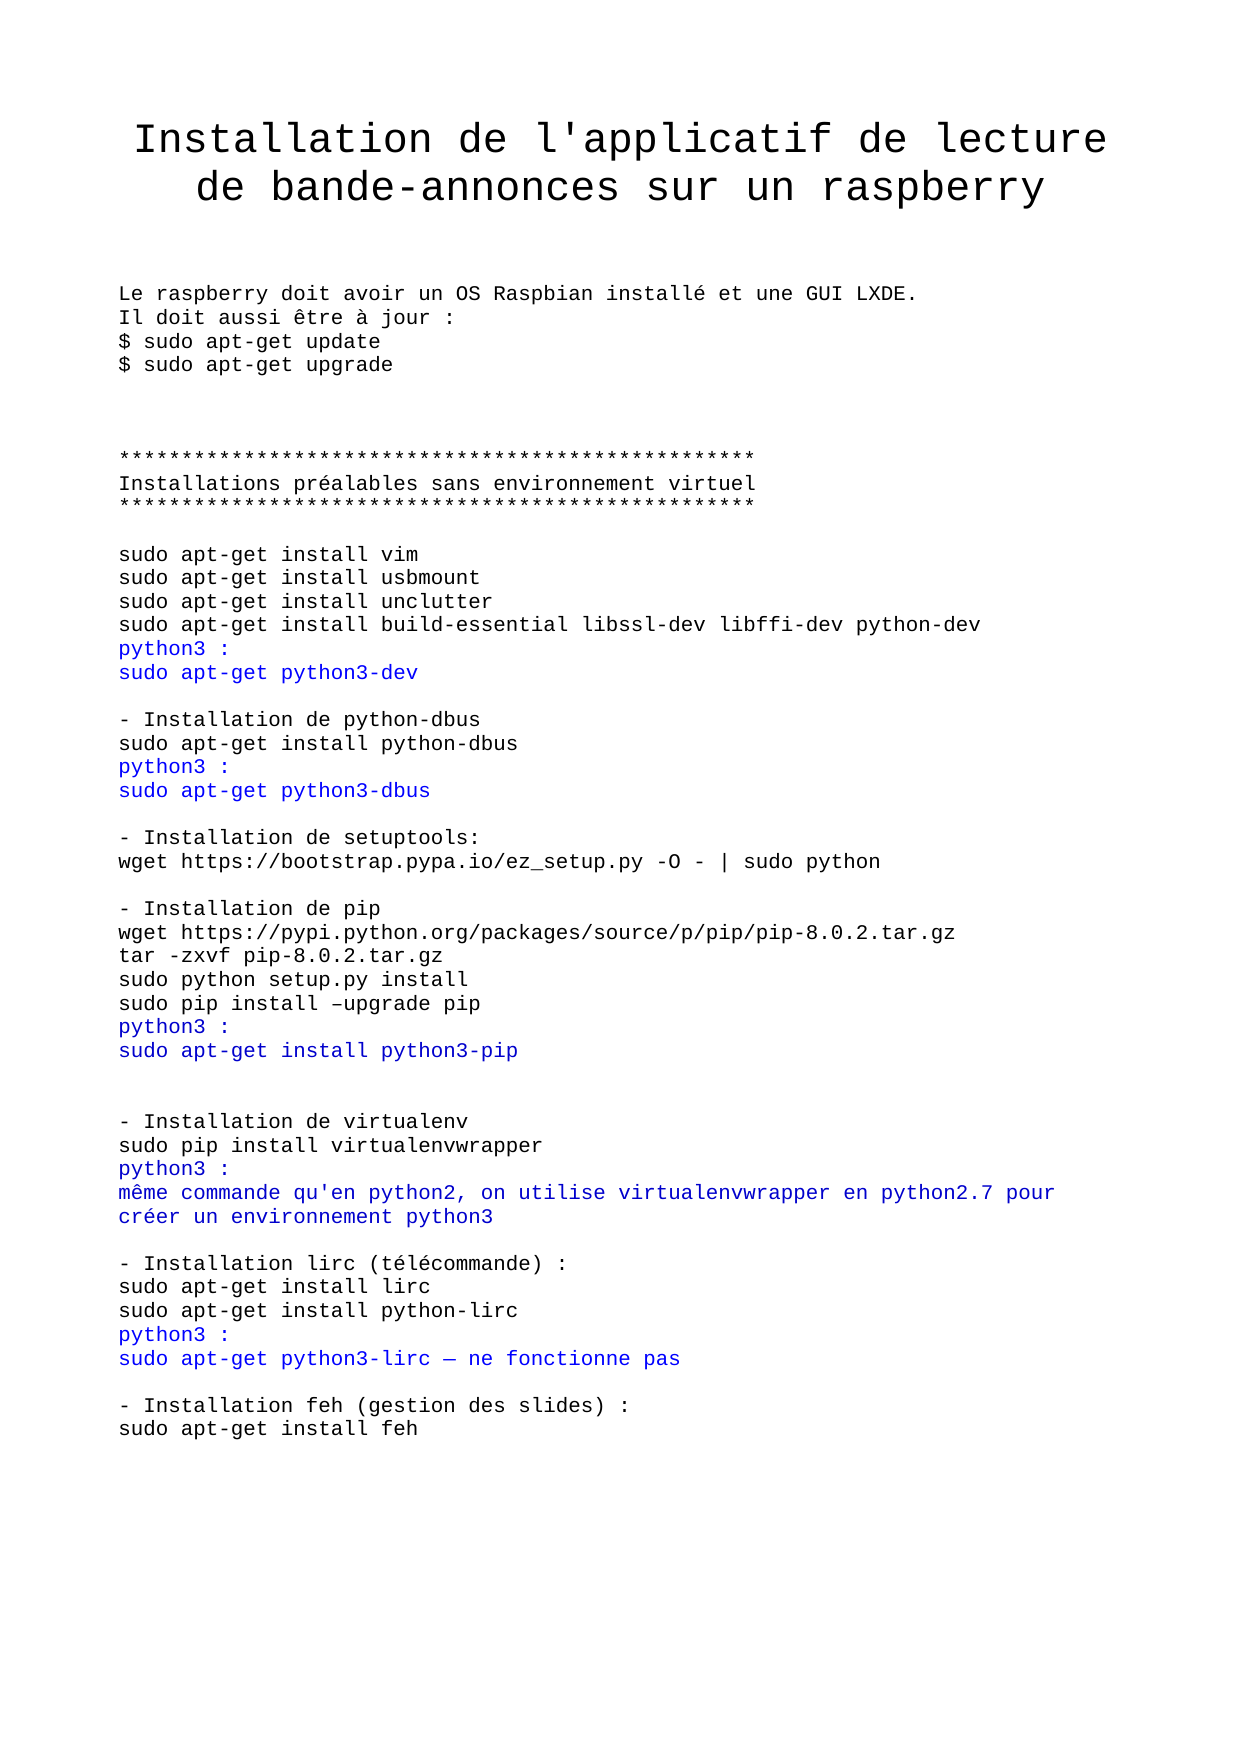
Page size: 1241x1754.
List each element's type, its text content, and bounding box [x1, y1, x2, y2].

text python3 : [118, 1016, 1122, 1040]
text sudo apt-get install vim [118, 543, 1122, 567]
text tar -zxvf pip-8.0.2.tar.gz [118, 946, 1122, 969]
text sudo python setup.py install [118, 969, 1122, 993]
text $ sudo apt-get update [118, 331, 1122, 354]
text *************************************************** [118, 496, 1122, 520]
text Installations préalables sans environnement virtuel [118, 473, 1122, 496]
text wget https://pypi.python.org/packages/source/p/pip/pip-8.0.2.tar.gz [118, 922, 1122, 946]
text - Installation de pip [118, 898, 1122, 922]
text même commande qu'en python2, on utilise virtualenvwrapper en python2.7 pour créer un environnement python3 [118, 1182, 1122, 1229]
text sudo pip install virtualenvwrapper [118, 1135, 1122, 1158]
text - Installation de virtualenv [118, 1111, 1122, 1135]
text python3 : [118, 1158, 1122, 1182]
text python3 : [118, 638, 1122, 662]
text sudo apt-get python3-lirc — ne fonctionne pas [118, 1347, 1122, 1371]
text sudo apt-get install feh [118, 1418, 1122, 1442]
text python3 : [118, 756, 1122, 780]
text sudo apt-get install python-lirc [118, 1300, 1122, 1324]
text *************************************************** [118, 449, 1122, 473]
text sudo apt-get python3-dev [118, 662, 1122, 685]
text - Installation de setuptools: [118, 827, 1122, 851]
text - Installation lirc (télécommande) : [118, 1253, 1122, 1277]
text Installation de l'applicatif de lecture de bande-annonces sur un raspberry [118, 118, 1122, 212]
text sudo apt-get install lirc [118, 1277, 1122, 1300]
text wget https://bootstrap.pypa.io/ez_setup.py -O - | sudo python [118, 851, 1122, 874]
text sudo apt-get install unclutter [118, 591, 1122, 614]
text Le raspberry doit avoir un OS Raspbian installé et une GUI LXDE. [118, 283, 1122, 307]
text sudo apt-get python3-dbus [118, 780, 1122, 804]
text sudo apt-get install python3-pip [118, 1040, 1122, 1064]
text sudo pip install –upgrade pip [118, 993, 1122, 1016]
text Il doit aussi être à jour : [118, 307, 1122, 331]
text - Installation de python-dbus [118, 709, 1122, 733]
text sudo apt-get install build-essential libssl-dev libffi-dev python-dev [118, 614, 1122, 638]
text $ sudo apt-get upgrade [118, 354, 1122, 378]
text python3 : [118, 1324, 1122, 1347]
text sudo apt-get install python-dbus [118, 733, 1122, 756]
text - Installation feh (gestion des slides) : [118, 1395, 1122, 1418]
text sudo apt-get install usbmount [118, 567, 1122, 591]
